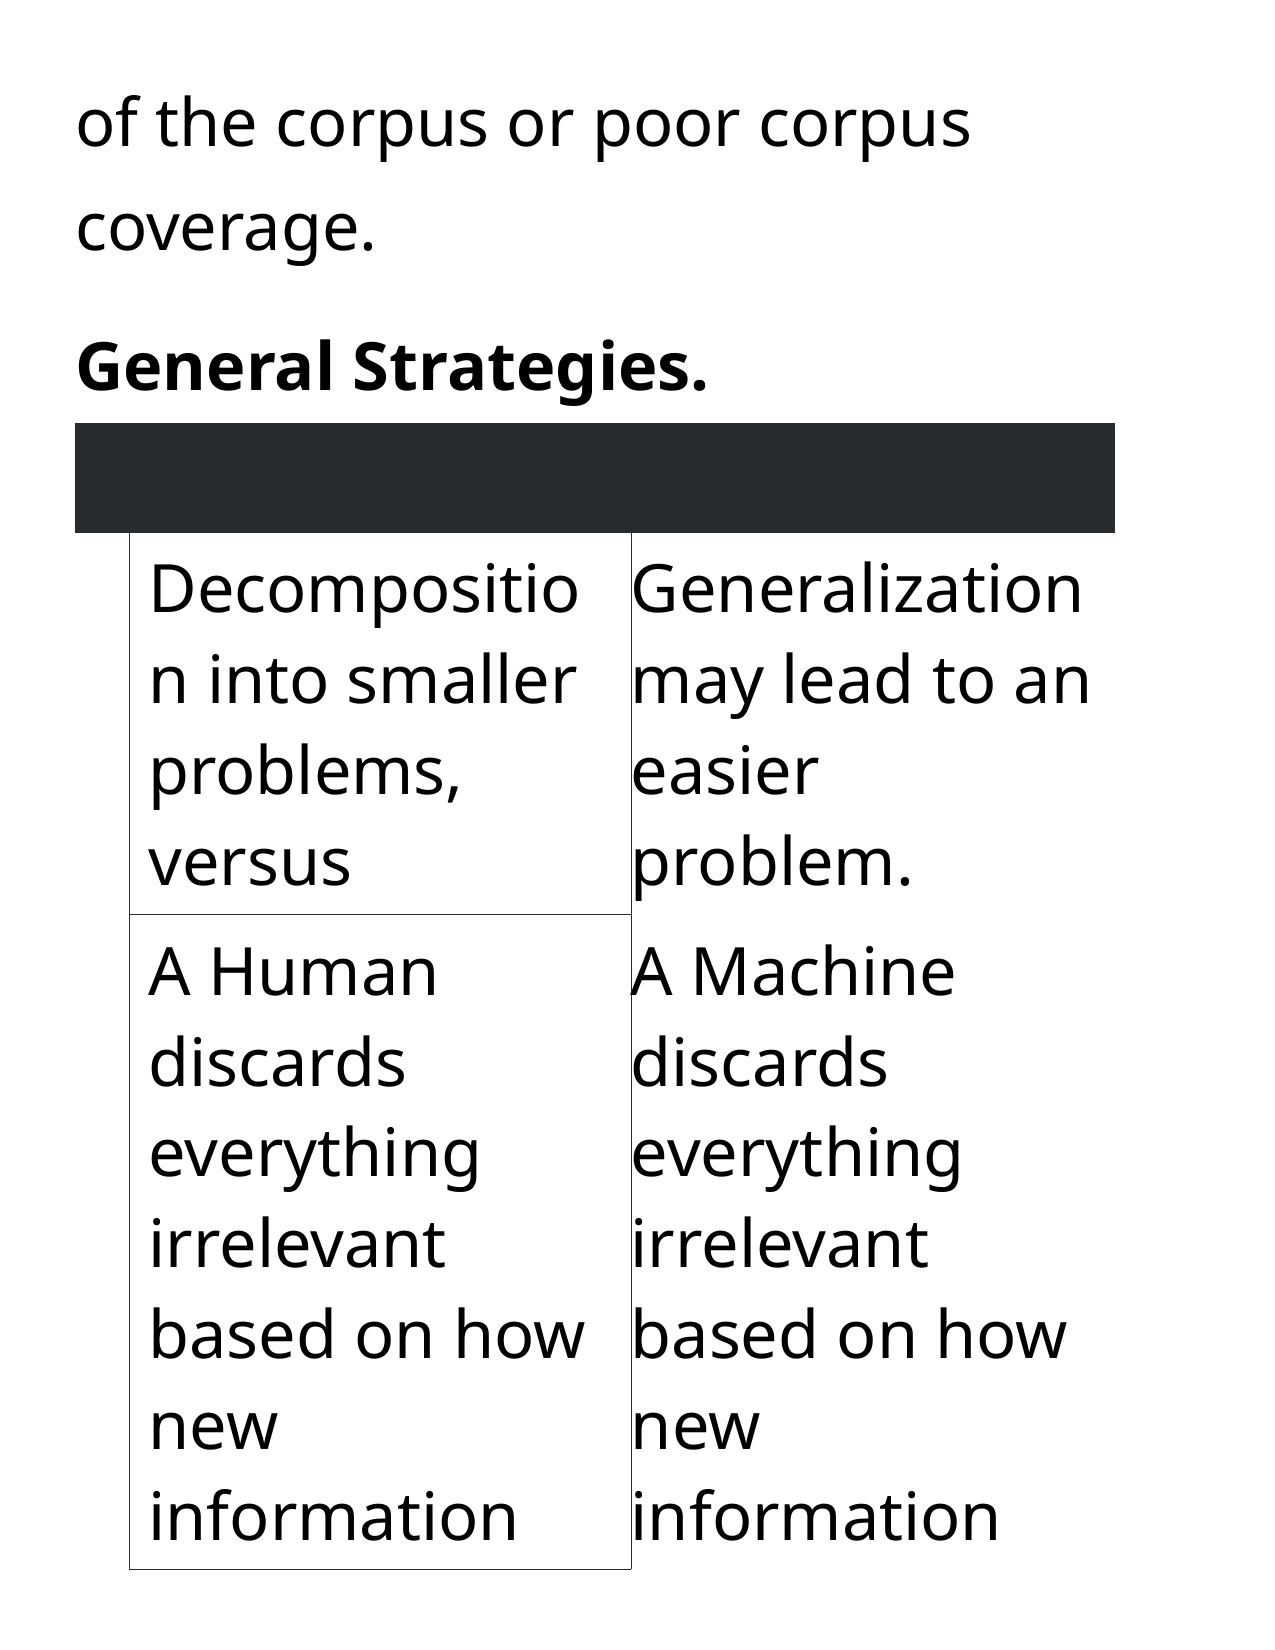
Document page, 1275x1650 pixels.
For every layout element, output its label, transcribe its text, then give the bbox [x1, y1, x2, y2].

table_cell Decomposition into smaller problems, versus [130, 533, 631, 914]
table_header [130, 424, 631, 532]
table_cell A Machine discards everything irrelevant based on how new information [632, 914, 1114, 1569]
table_cell Generalization may lead to an easier problem. [632, 533, 1114, 914]
table_cell [75, 533, 129, 914]
table_header [76, 424, 129, 532]
table_cell [75, 914, 129, 1569]
subtitle General Strategies. [75, 319, 1200, 410]
table_cell A Human discards everything irrelevant based on how new information [130, 915, 631, 1569]
text of the corpus or poor corpus coverage. [75, 75, 1200, 270]
table_header [632, 424, 1114, 532]
